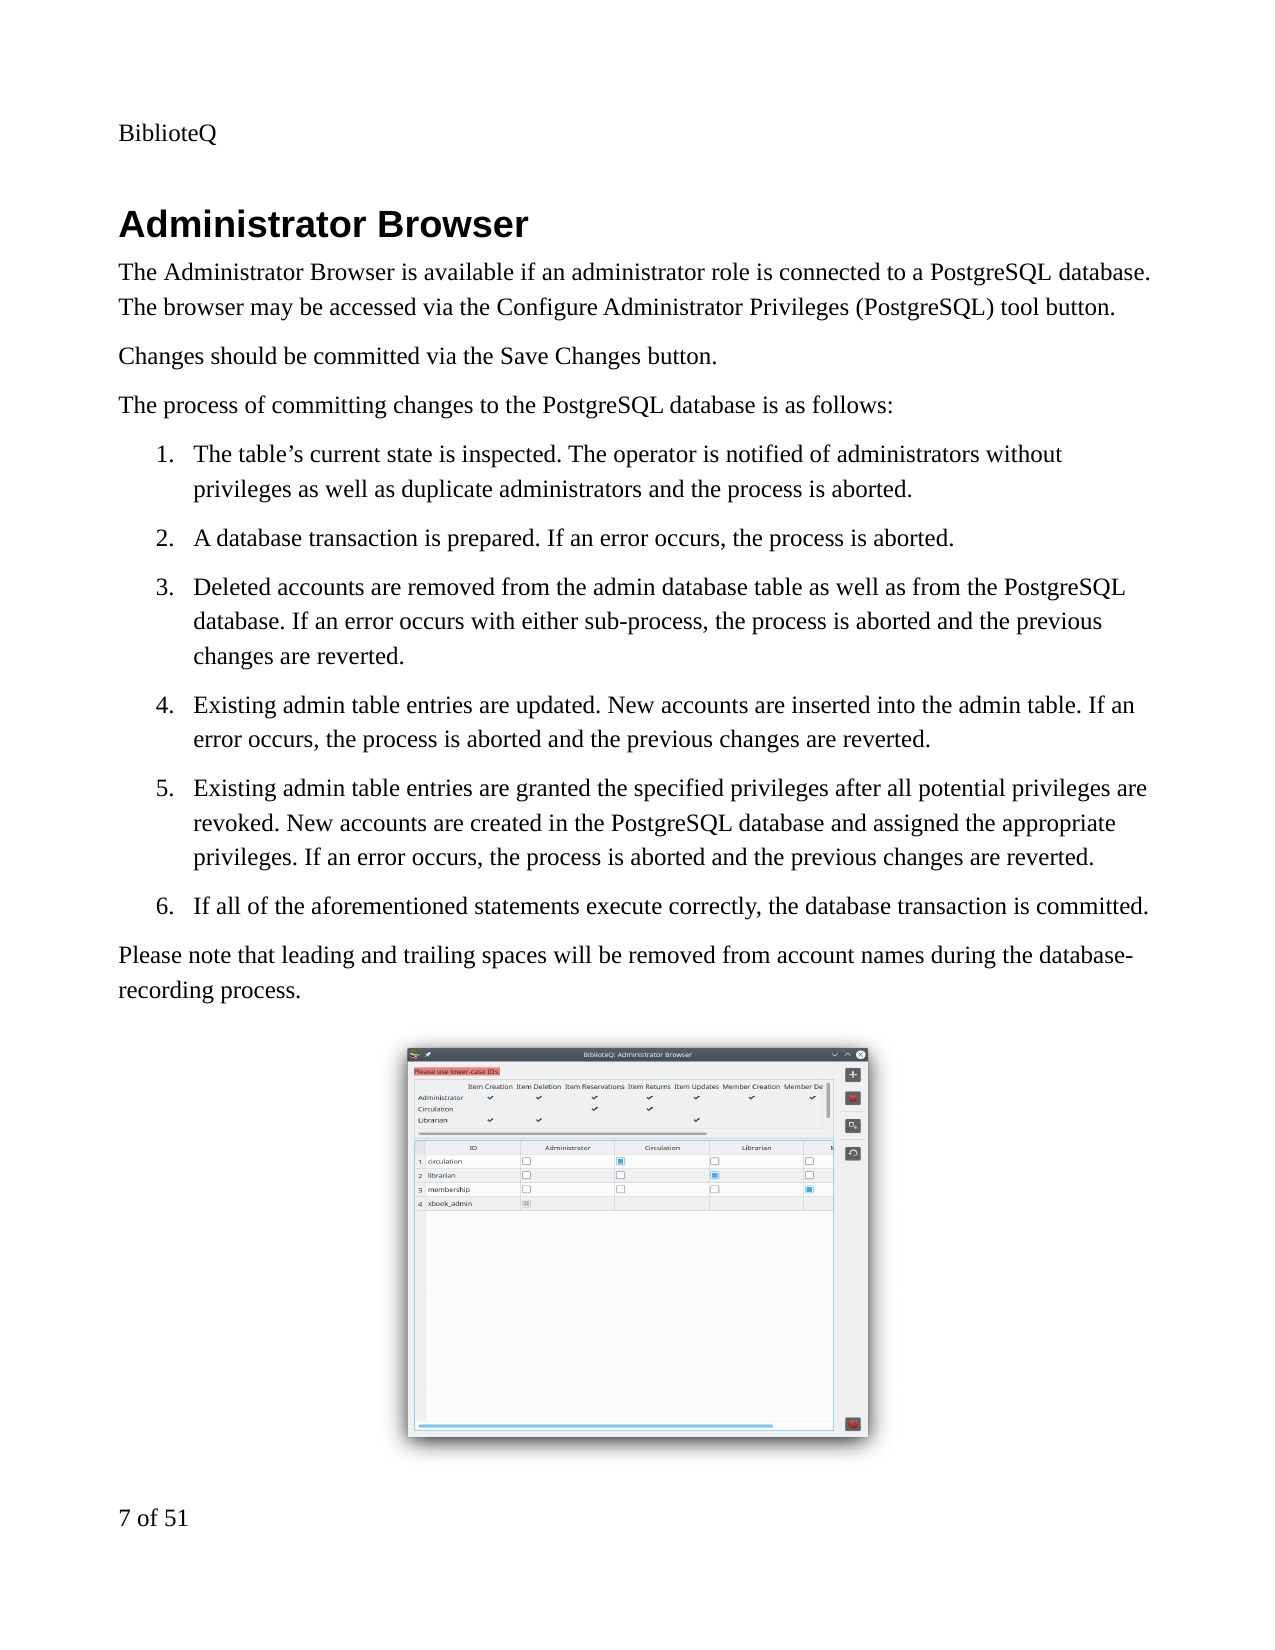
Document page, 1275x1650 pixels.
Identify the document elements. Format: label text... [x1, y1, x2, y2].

list The table’s current state is inspected. The operator is notified of administrators without privileges as well as duplicate administrators and the process is aborted. [156, 439, 1157, 502]
text Please note that leading and trailing spaces will be removed from account names during the database-recording process. [118, 940, 1157, 1004]
list Existing admin table entries are updated. New accounts are inserted into the admin table. If an error occurs, the process is aborted and the previous changes are reverted. [156, 690, 1157, 753]
list A database transaction is prepared. If an error occurs, the process is aborted. [156, 523, 1157, 551]
picture [372, 1023, 903, 1473]
text Changes should be committed via the Save Changes button. [118, 341, 1157, 370]
list Deleted accounts are removed from the admin database table as well as from the PostgreSQL database. If an error occurs with either sub-process, the process is aborted and the previous changes are reverted. [156, 572, 1157, 669]
text The process of committing changes to the PostgreSQL database is as follows: [118, 390, 1157, 419]
subtitle Administrator Browser [118, 201, 1157, 245]
list If all of the aforementioned statements execute correctly, the database transaction is committed. [156, 891, 1157, 920]
text The Administrator Browser is available if an administrator role is connected to a PostgreSQL database. The browser may be accessed via the Configure Administrator Privileges (PostgreSQL) tool button. [118, 257, 1157, 321]
list Existing admin table entries are granted the specified privileges after all potential privileges are revoked. New accounts are created in the PostgreSQL database and assigned the appropriate privileges. If an error occurs, the process is aborted and the previous changes are reverted. [156, 773, 1157, 871]
